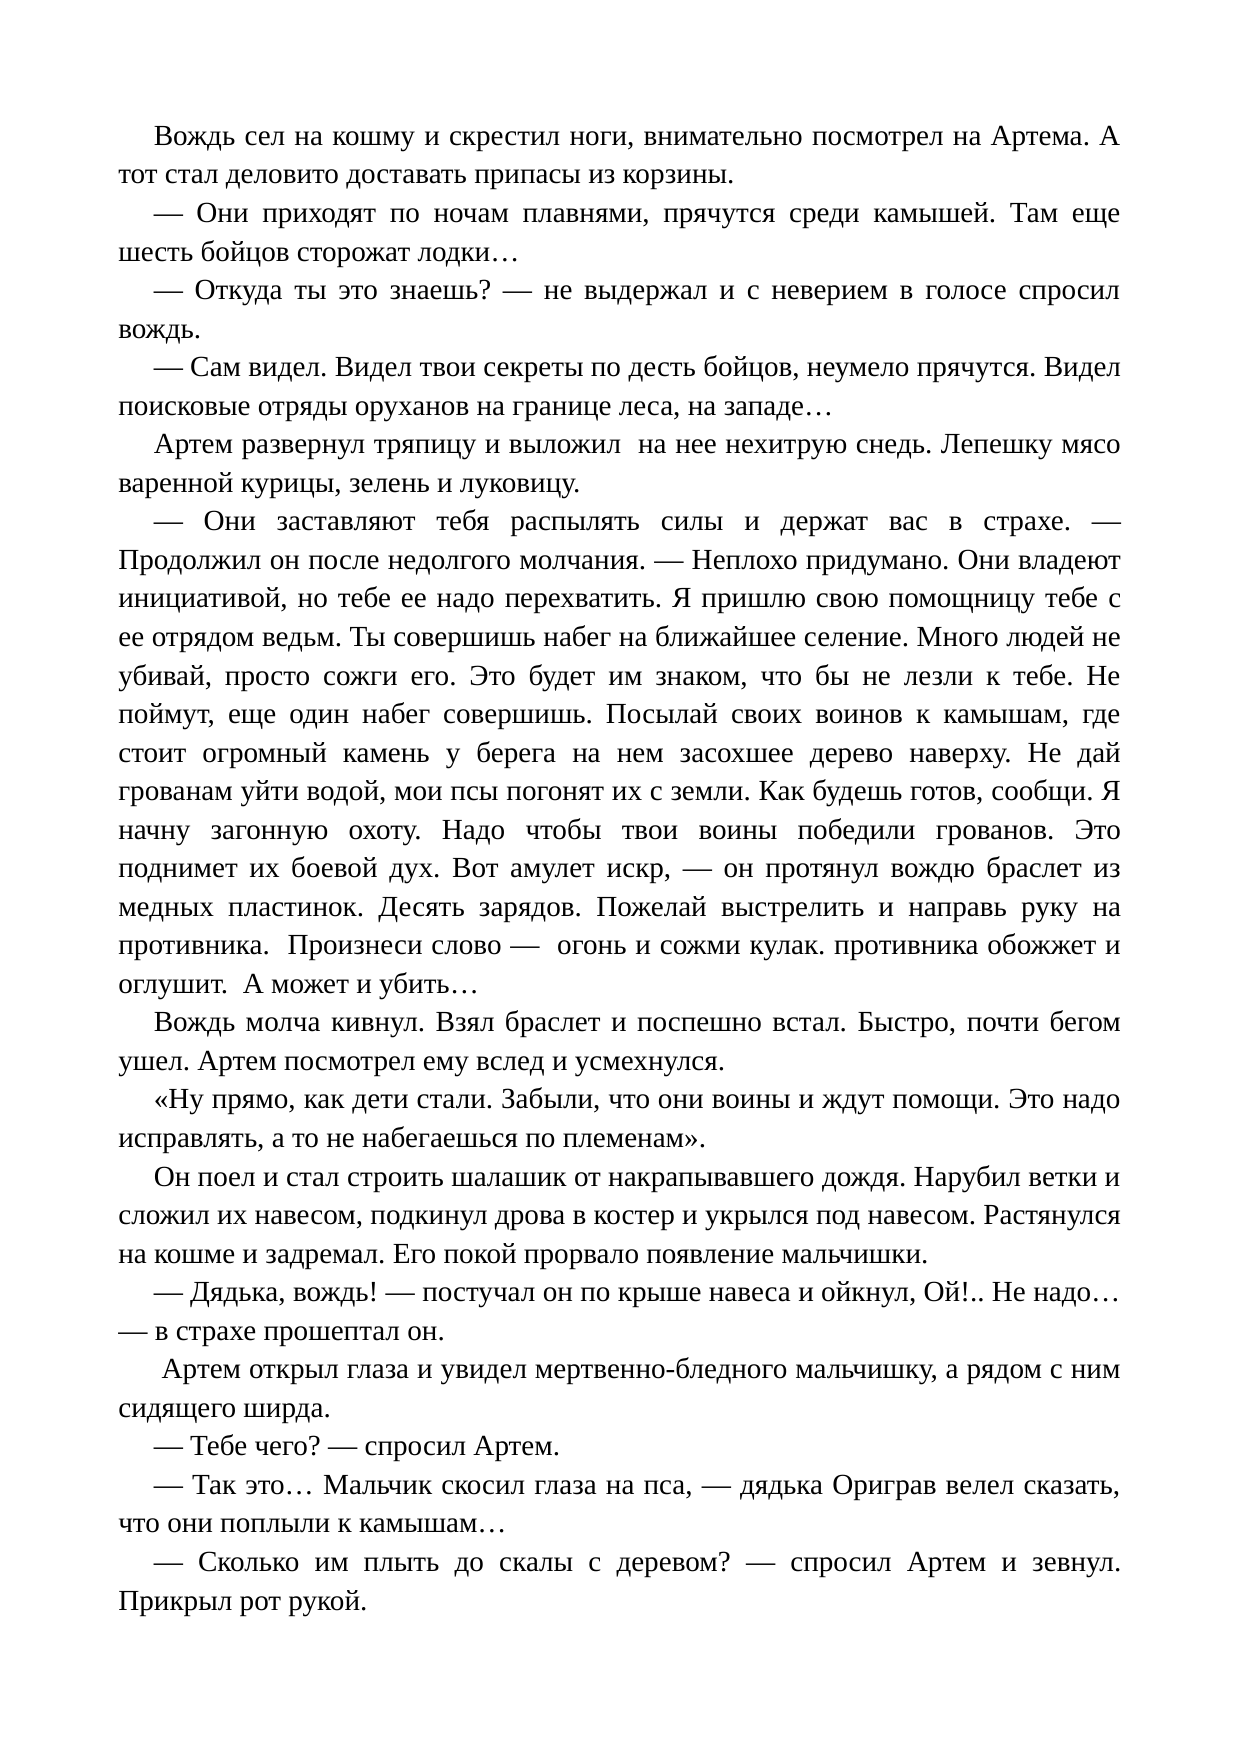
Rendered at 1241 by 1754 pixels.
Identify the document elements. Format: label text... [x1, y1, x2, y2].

text — Тебе чего? — спросил Артем. [118, 1428, 1122, 1462]
text Вождь молча кивнул. Взял браслет и поспешно встал. Быстро, почти бегом ушел. Артем посмотрел ему вслед и усмехнулся. [118, 1004, 1122, 1077]
text — Сколько им плыть до скалы с деревом? — спросил Артем и зевнул. Прикрыл рот рукой. [118, 1544, 1122, 1616]
text — Сам видел. Видел твои секреты по десть бойцов, неумело прячутся. Видел поисковые отряды оруханов на границе леса, на западе… [118, 349, 1122, 421]
text Вождь сел на кошму и скрестил ноги, внимательно посмотрел на Артема. А тот стал деловито доставать припасы из корзины. [118, 118, 1122, 190]
text — Они приходят по ночам плавнями, прячутся среди камышей. Там еще шесть бойцов сторожат лодки… [118, 195, 1122, 267]
text — Так это… Мальчик скосил глаза на пса, — дядька Ориграв велел сказать, что они поплыли к камышам… [118, 1467, 1122, 1539]
text — Они заставляют тебя распылять силы и держат вас в страхе. — Продолжил он после недолгого молчания. — Неплохо придумано. Они владеют инициативой, но тебе ее надо перехватить. Я пришлю свою помощницу тебе с ее отрядом ведьм. Ты совершишь набег на ближайшее селение. Много людей не убивай, просто сожги его. Это будет им знаком, что бы не лезли к тебе. Не поймут, еще один набег совершишь. Посылай своих воинов к камышам, где стоит огромный камень у берега на нем засохшее дерево наверху. Не дай грованам уйти водой, мои псы погонят их с земли. Как будешь готов, сообщи. Я начну загонную охоту. Надо чтобы твои воины победили грованов. Это поднимет их боевой дух. Вот амулет искр, — он протянул вождю браслет из медных пластинок. Десять зарядов. Пожелай выстрелить и направь руку на противника. Произнеси слово — огонь и сожми кулак. противника обожжет и оглушит. А может и убить… [118, 503, 1122, 999]
text Он поел и стал строить шалашик от накрапывавшего дождя. Нарубил ветки и сложил их навесом, подкинул дрова в костер и укрылся под навесом. Растянулся на кошме и задремал. Его покой прорвало появление мальчишки. [118, 1159, 1122, 1269]
text Артем развернул тряпицу и выложил на нее нехитрую снедь. Лепешку мясо варенной курицы, зелень и луковицу. [118, 426, 1122, 498]
text «Ну прямо, как дети стали. Забыли, что они воины и ждут помощи. Это надо исправлять, а то не набегаешься по племенам». [118, 1082, 1122, 1154]
text Артем открыл глаза и увидел мертвенно-бледного мальчишку, а рядом с ним сидящего ширда. [118, 1351, 1122, 1423]
text — Дядька, вождь! — постучал он по крыше навеса и ойкнул, Ой!.. Не надо… — в страхе прошептал он. [118, 1274, 1122, 1346]
text — Откуда ты это знаешь? — не выдержал и с неверием в голосе спросил вождь. [118, 272, 1122, 344]
